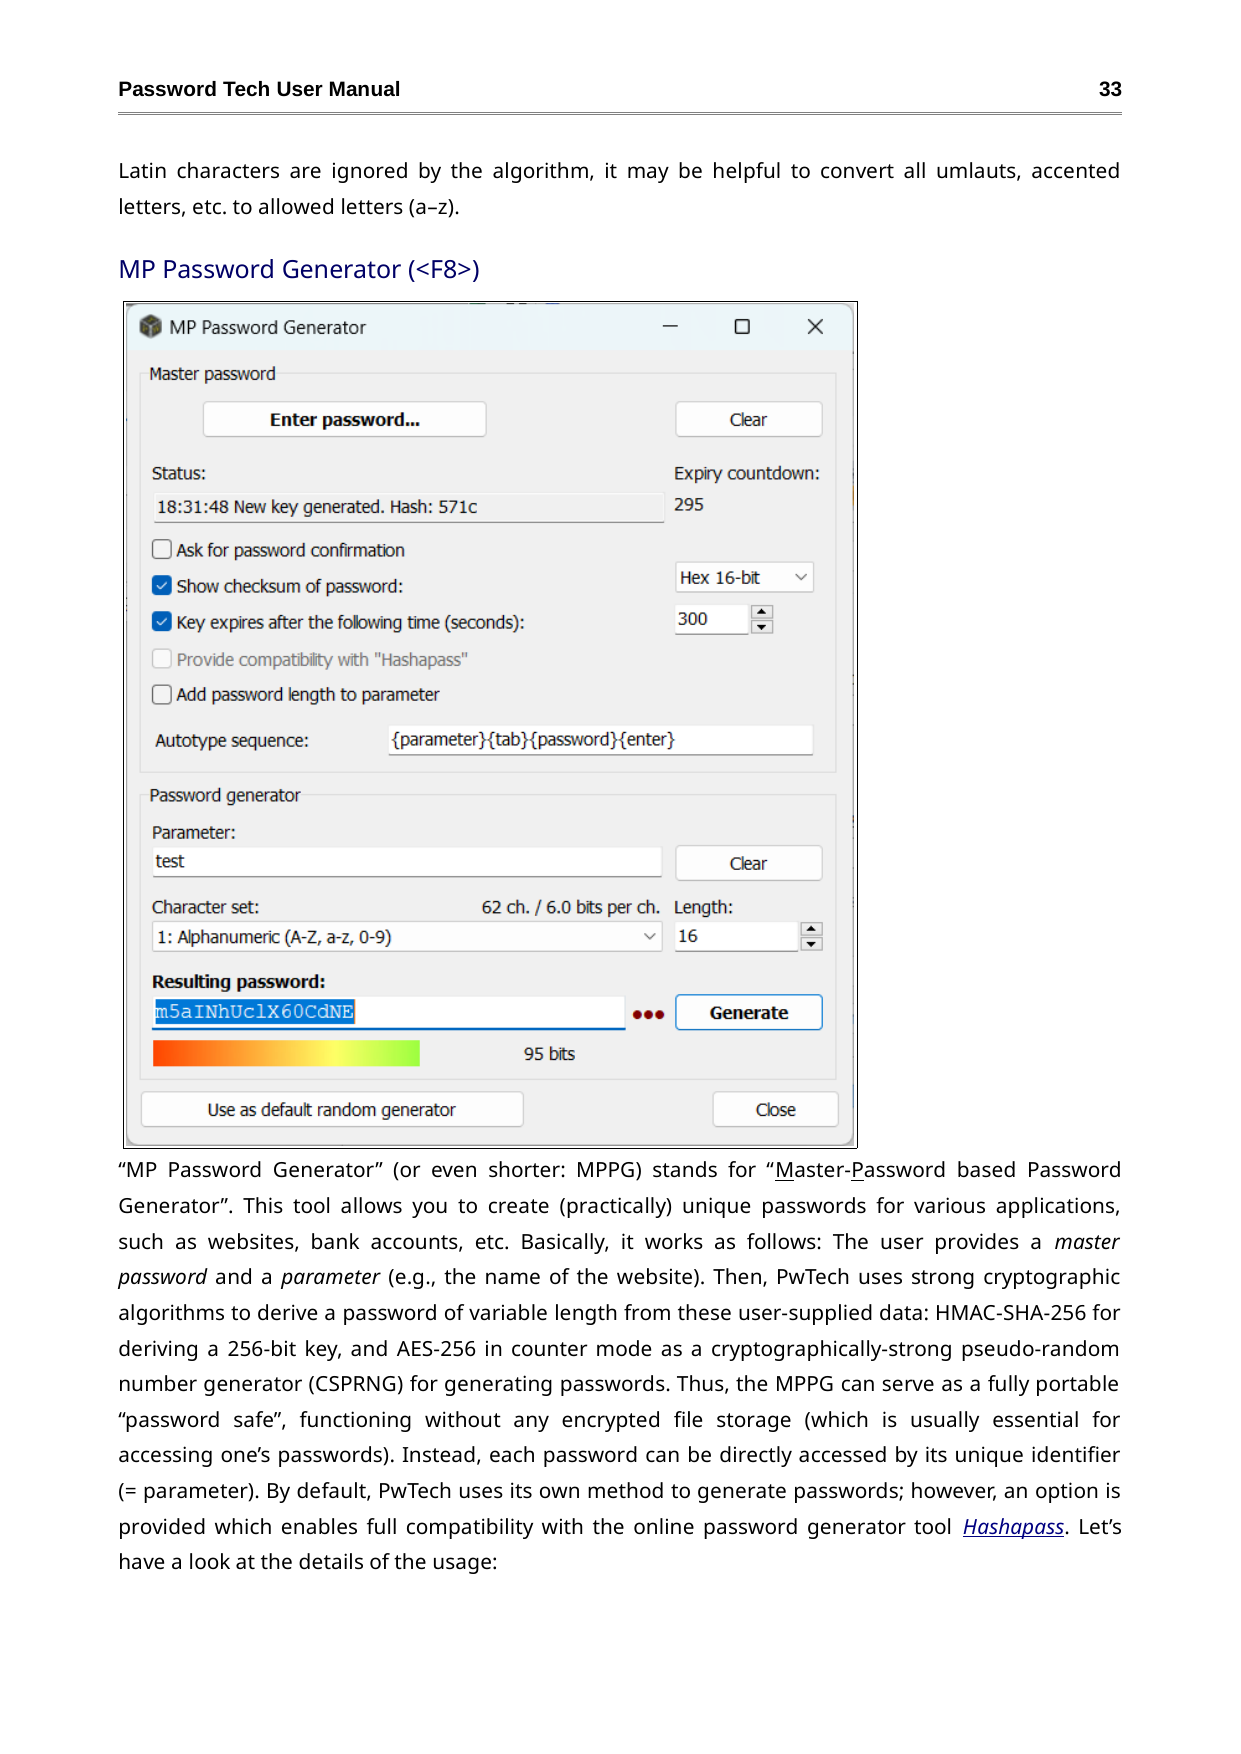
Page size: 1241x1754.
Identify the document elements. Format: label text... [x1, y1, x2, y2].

text “MP Password Generator” (or even shorter: MPPG) stands for “Master-Password based Password Generator”. This tool allows you to create (practically) unique passwords for various applications, such as websites, bank accounts, etc. Basically, it works as follows: The user provides a master password and a parameter (e.g., the name of the website). Then, PwTech uses strong cryptographic algorithms to derive a password of variable length from these user-supplied data: HMAC-SHA-256 for deriving a 256-bit key, and AES-256 in counter mode as a cryptographically-strong pseudo-random number generator (CSPRNG) for generating passwords. Thus, the MPPG can serve as a fully portable “password safe”, functioning without any encrypted file storage (which is usually essential for accessing one’s passwords). Instead, each password can be directly accessed by its unique identifier (= parameter). By default, PwTech uses its own method to generate passwords; however, an option is provided which enables full compatibility with the online password generator tool Hashapass. Let’s have a look at the details of the usage: [118, 1146, 1122, 1576]
subtitle MP Password Generator (<F8>) [118, 252, 1122, 286]
picture [126, 303, 854, 1146]
text Latin characters are ignored by the algorithm, it may be helpful to convert all umlauts, accented letters, etc. to allowed letters (a–z). [118, 156, 1122, 220]
